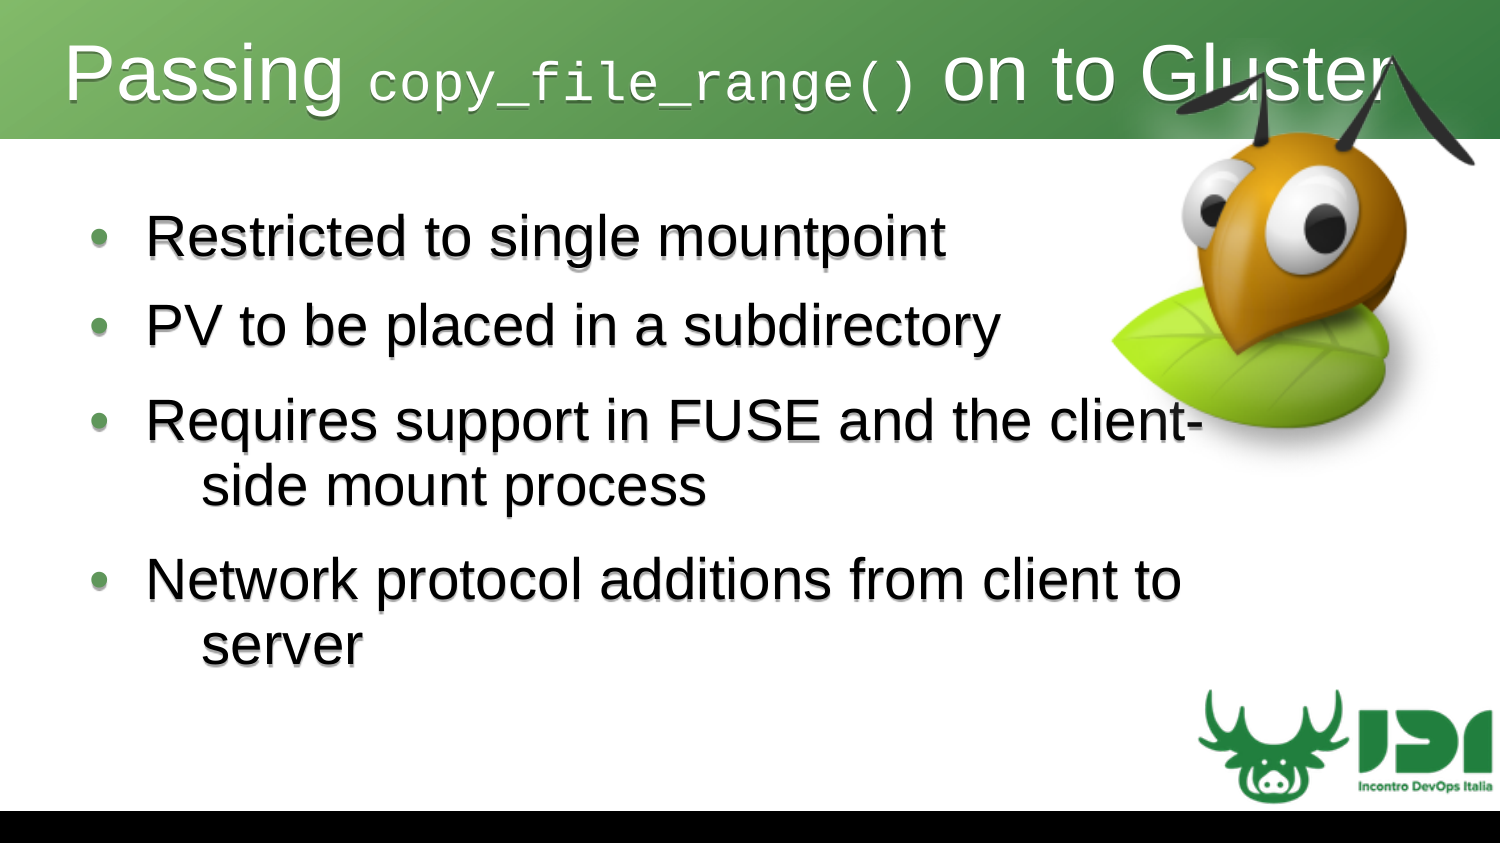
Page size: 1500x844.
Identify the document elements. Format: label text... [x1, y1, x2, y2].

picture [0, 0, 1500, 480]
title Passing copy_file_range() on to Gluster [48, 7, 1426, 139]
picture [1142, 689, 1500, 805]
list Restricted to single mountpoint PV to be placed in a subdirectory Requires support in FUSE and the client-side mount process Network protocol additions from client to server [74, 196, 1269, 754]
